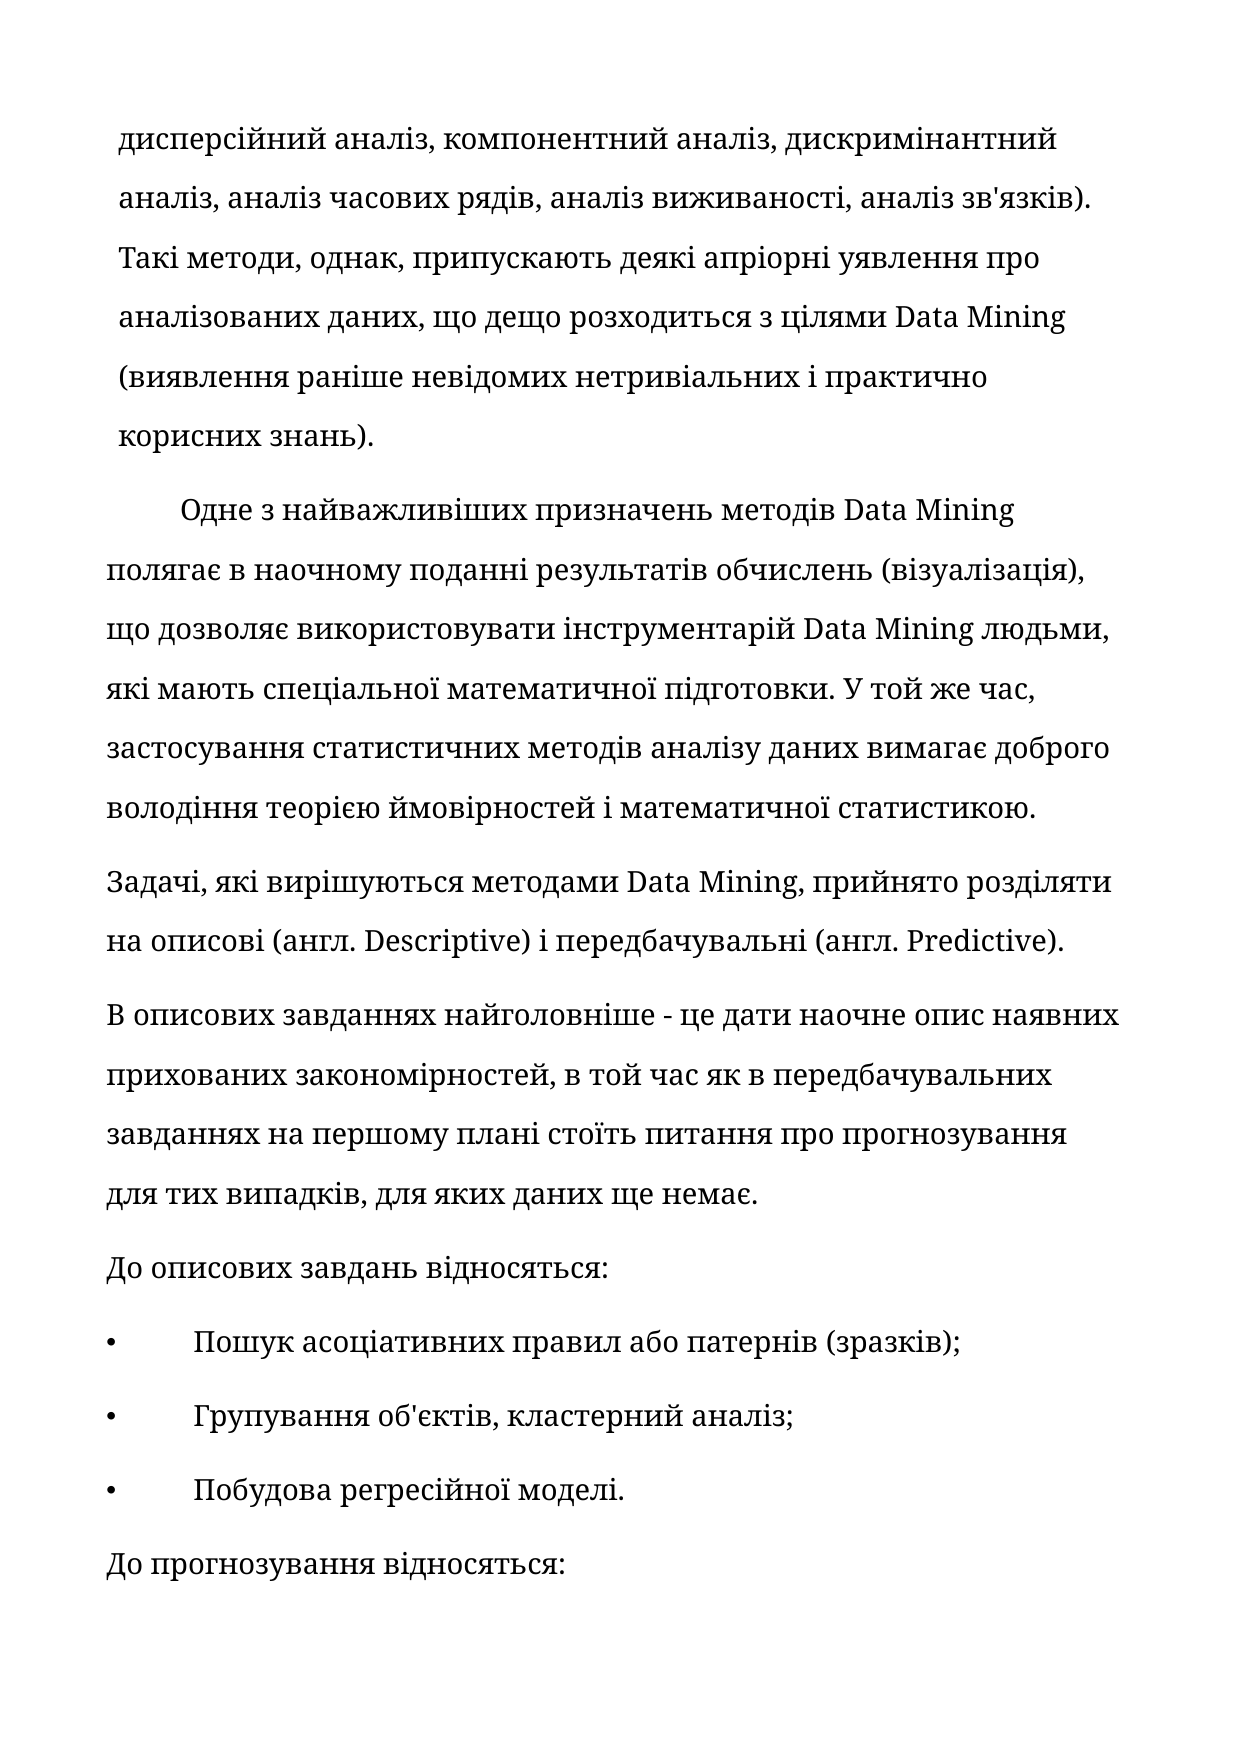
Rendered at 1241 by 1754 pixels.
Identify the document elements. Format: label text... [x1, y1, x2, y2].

list Побудова регресійної моделі. [106, 1469, 1122, 1509]
text До прогнозування відносяться: [106, 1543, 1122, 1583]
text До описових завдань відносяться: [106, 1247, 1122, 1287]
text Одне з найважливіших призначень методів Data Mining полягає в наочному поданні результатів обчислень (візуалізація), що дозволяє використовувати інструментарій Data Mining людьми, які мають спеціальної математичної підготовки. У той же час, застосування статистичних методів аналізу даних вимагає доброго володіння теорією ймовірностей і математичної статистикою. [106, 489, 1122, 827]
text Задачі, які вирішуються методами Data Mining, прийнято розділяти на описові (англ. Descriptive) і передбачувальні (англ. Predictive). [106, 861, 1122, 960]
text В описових завданнях найголовніше - це дати наочне опис наявних прихованих закономірностей, в той час як в передбачувальних завданнях на першому плані стоїть питання про прогнозування для тих випадків, для яких даних ще немає. [106, 994, 1122, 1213]
text дисперсійний аналіз, компонентний аналіз, дискримінантний аналіз, аналіз часових рядів, аналіз виживаності, аналіз зв'язків). Такі методи, однак, припускають деякі апріорні уявлення про аналізованих даних, що дещо розходиться з цілями Data Mining (виявлення раніше невідомих нетривіальних і практично корисних знань). [118, 118, 1122, 455]
list Пошук асоціативних правил або патернів (зразків); [106, 1321, 1122, 1361]
list Групування об'єктів, кластерний аналіз; [106, 1395, 1122, 1435]
